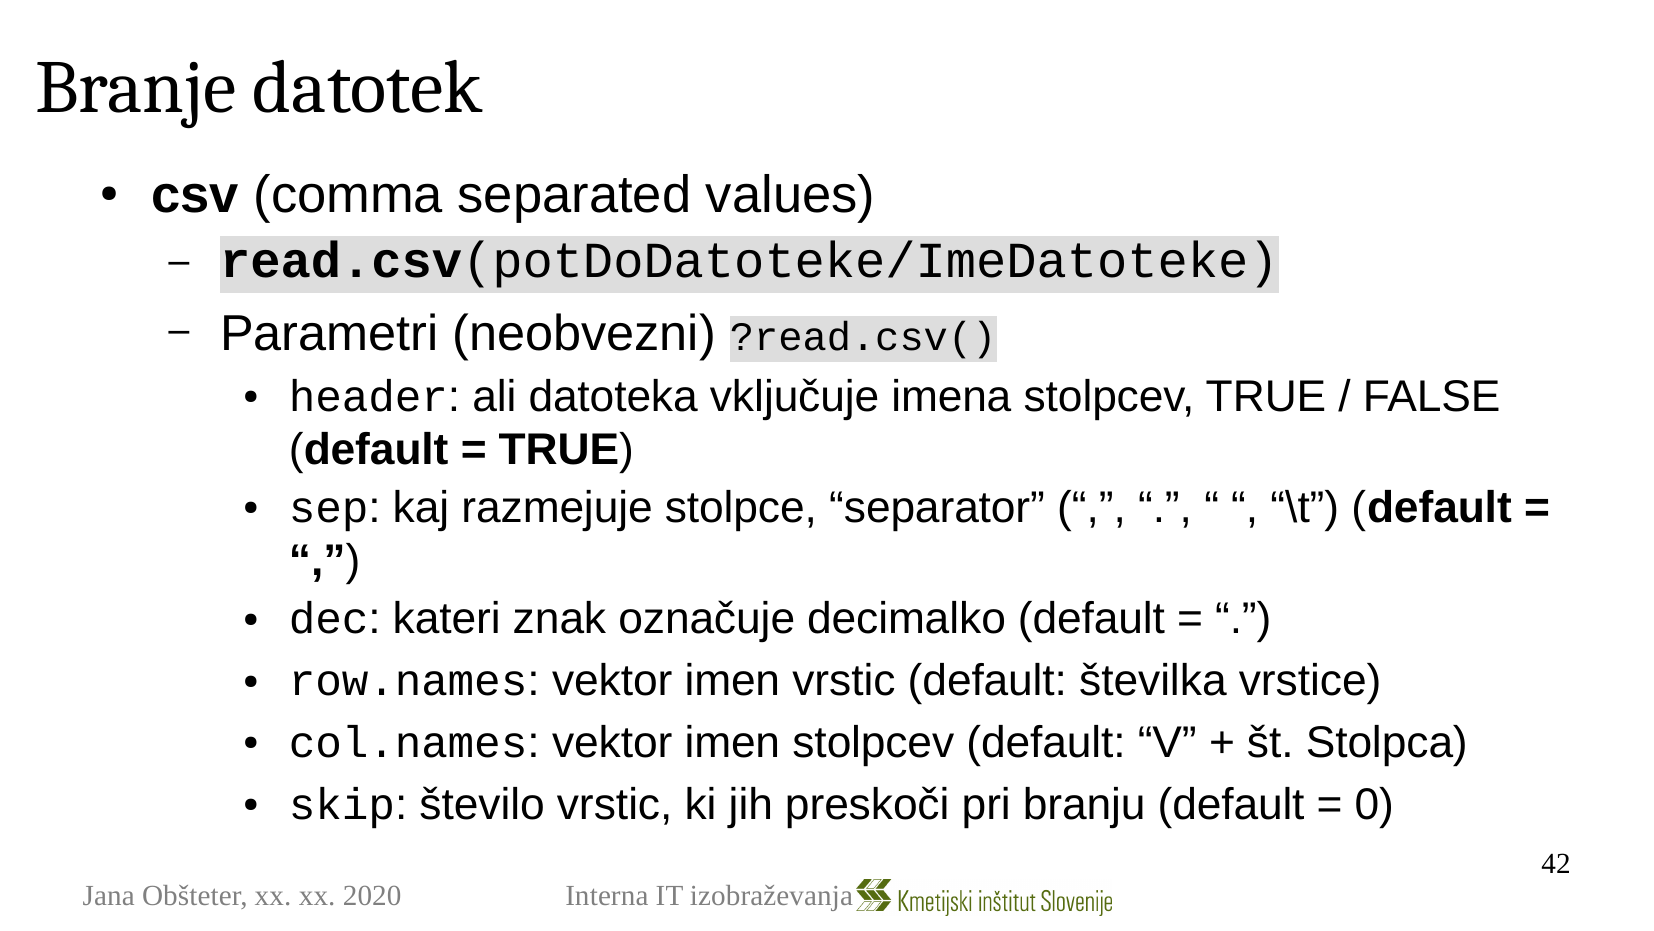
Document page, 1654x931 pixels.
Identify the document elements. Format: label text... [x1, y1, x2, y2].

title Branje datotek [35, 21, 1524, 154]
picture [856, 879, 1112, 916]
list csv (comma separated values) read.csv(potDoDatoteke/ImeDatoteke) Parametri (neobvezni) ?read.csv() header: ali datoteka vključuje imena stolpcev, TRUE / FALSE (default = TRUE) sep: kaj razmejuje stolpce, “separator” (“,”, “.”, “ “, “\t”) (default = “,”) dec: kateri znak označuje decimalko (default = “.”) row.names: vektor imen vrstic (default: številka vrstice) col.names: vektor imen stolpcev (default: “V” + št. Stolpca) skip: število vrstic, ki jih preskoči pri branju (default = 0) [82, 165, 1630, 839]
